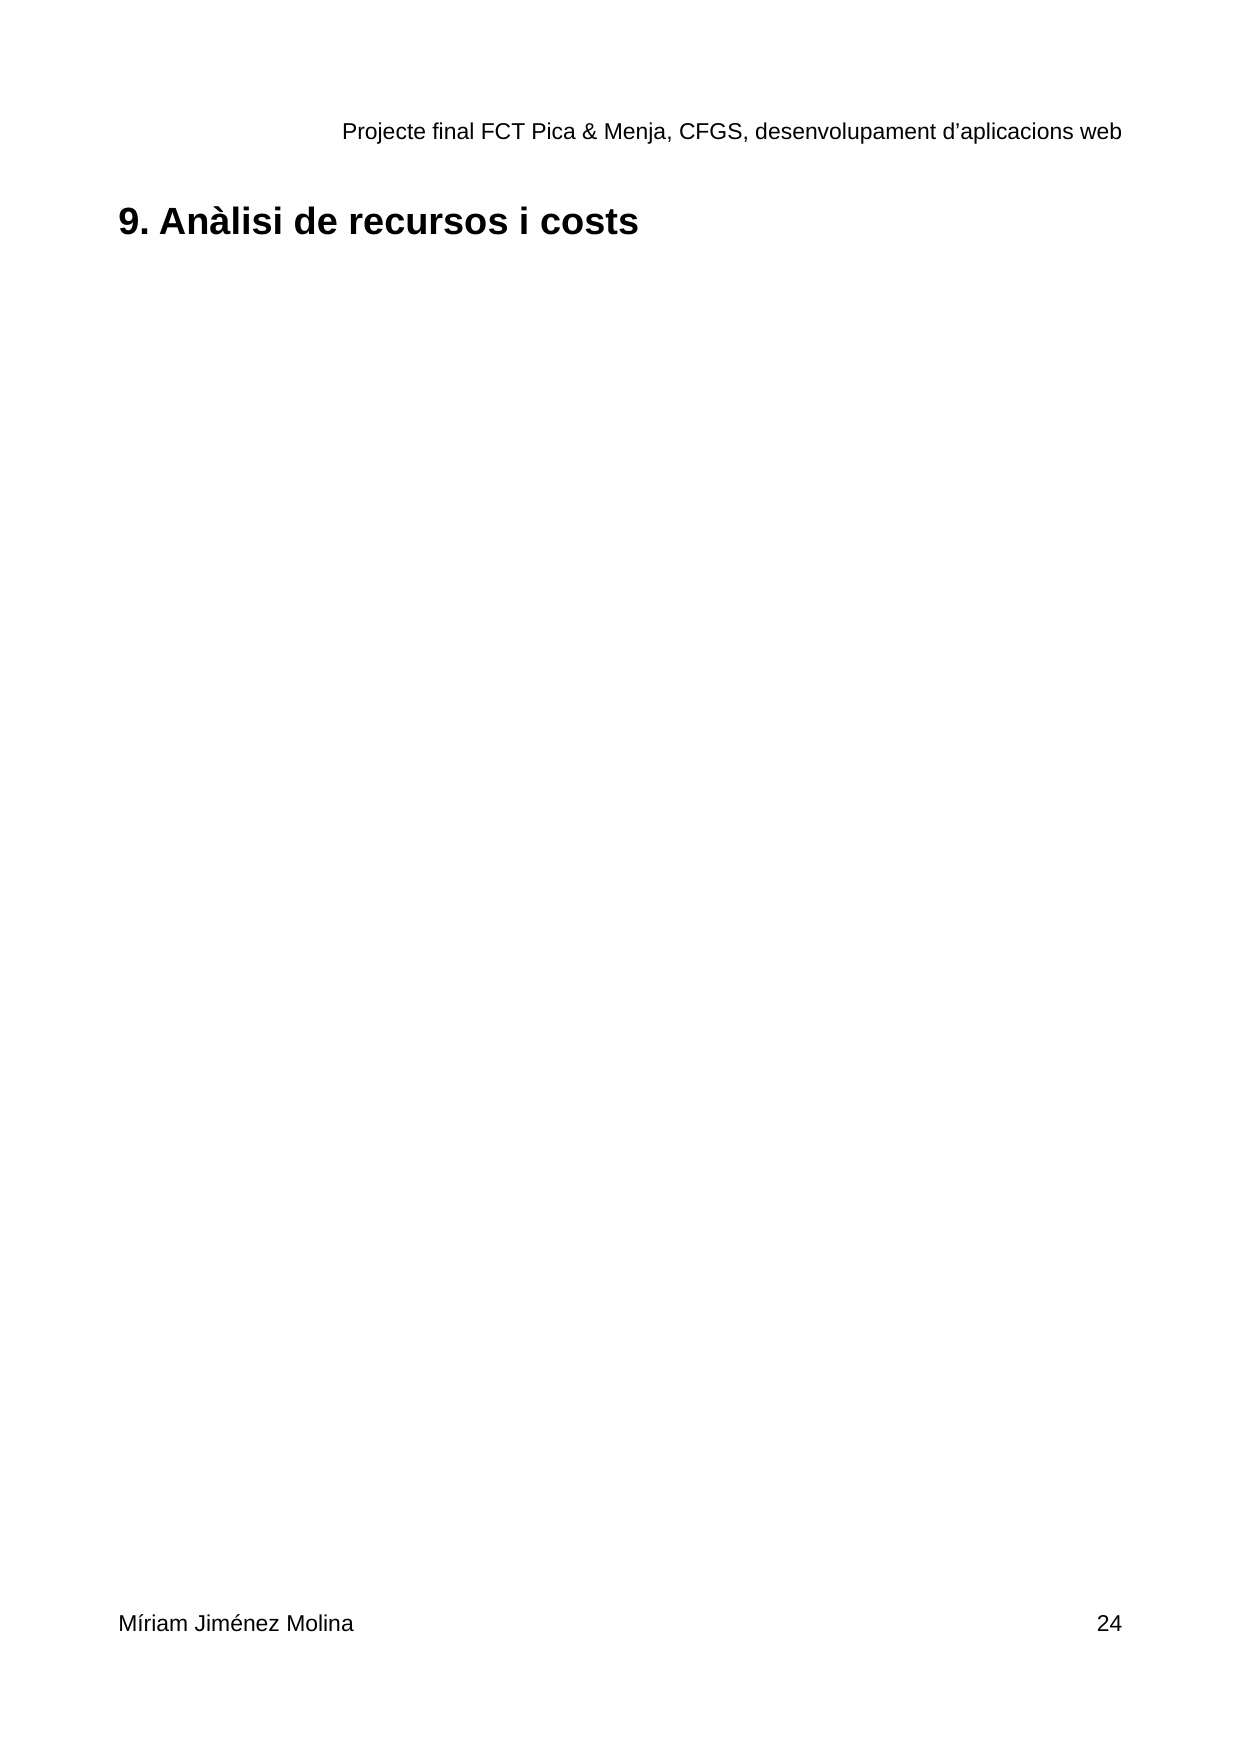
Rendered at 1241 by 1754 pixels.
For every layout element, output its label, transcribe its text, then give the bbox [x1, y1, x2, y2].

subtitle 9. Anàlisi de recursos i costs [118, 199, 1122, 243]
